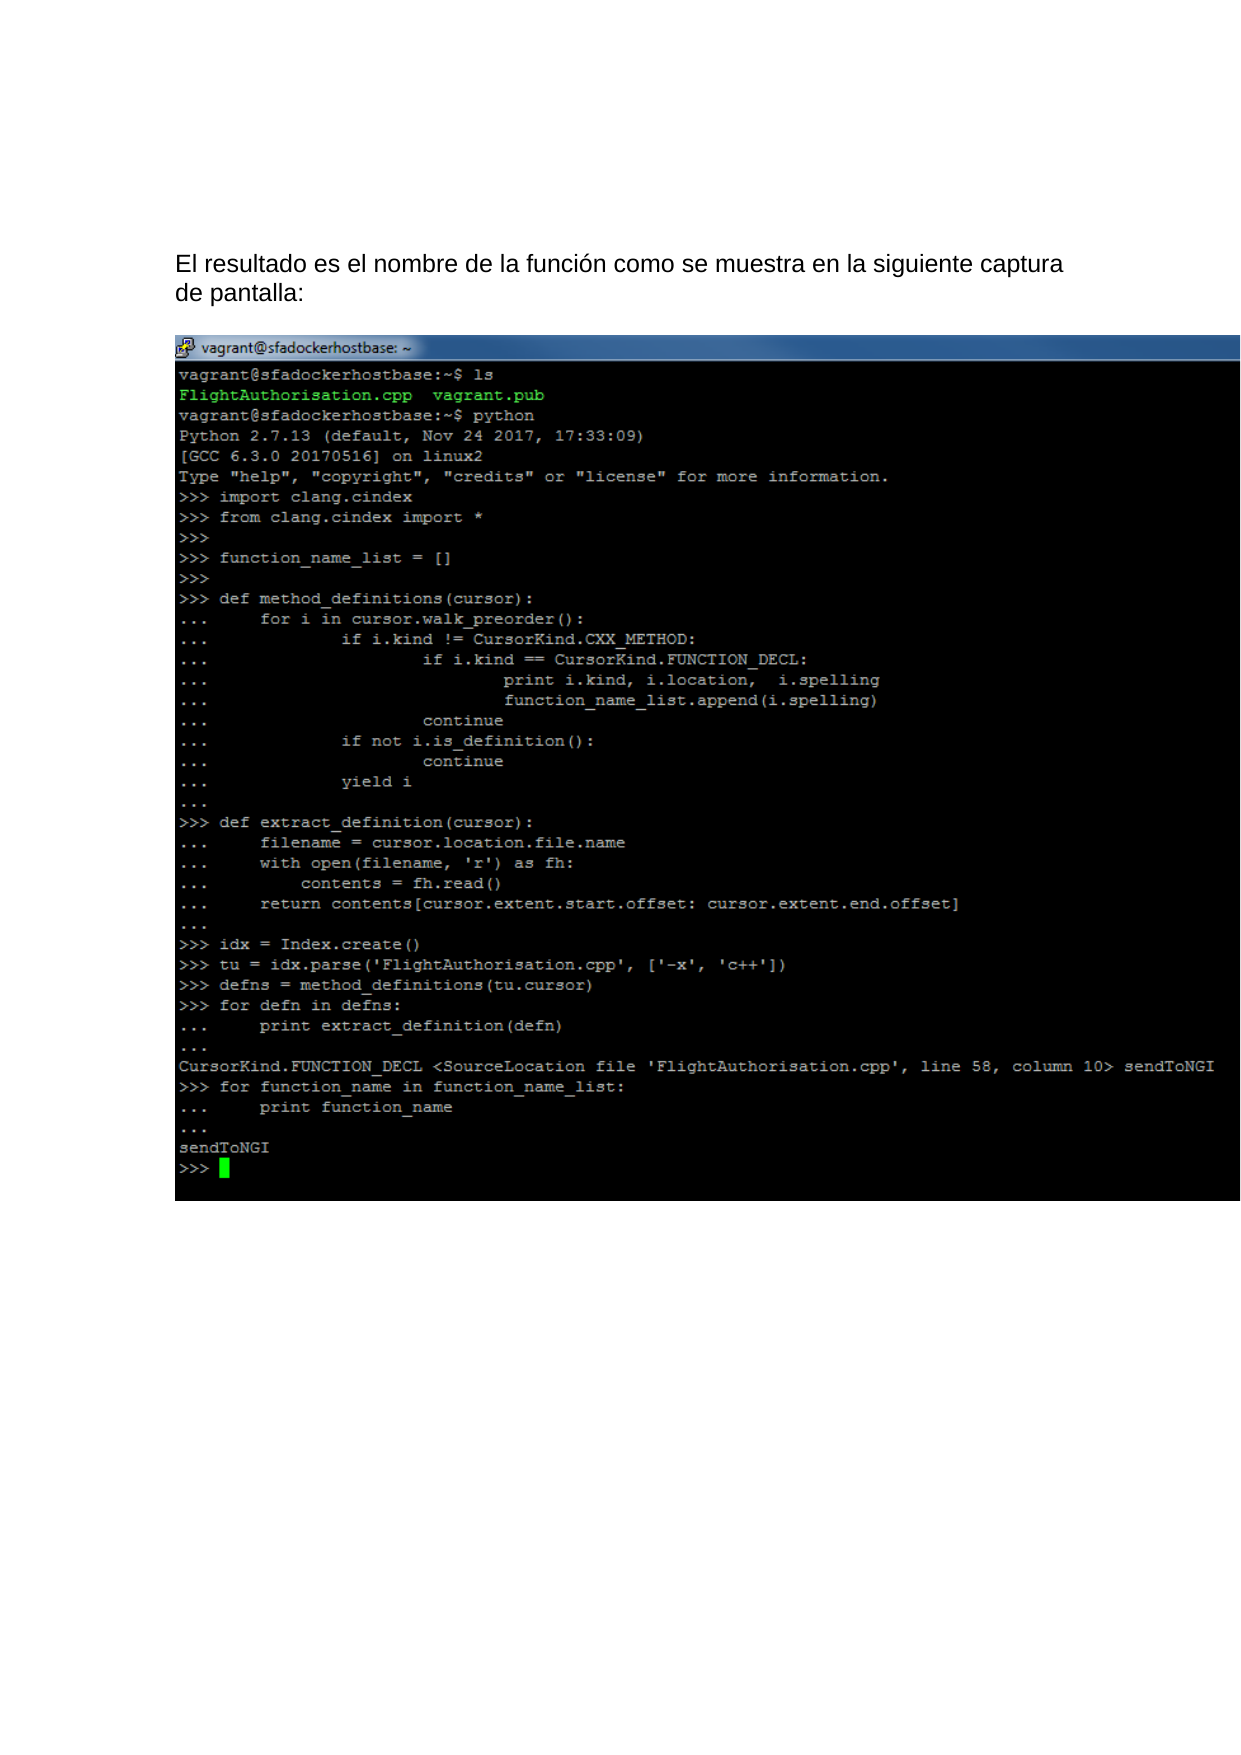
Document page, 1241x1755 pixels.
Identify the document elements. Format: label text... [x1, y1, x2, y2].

picture [175, 335, 1241, 1201]
text El resultado es el nombre de la función como se muestra en la siguiente captura de pantalla: [175, 249, 1065, 306]
